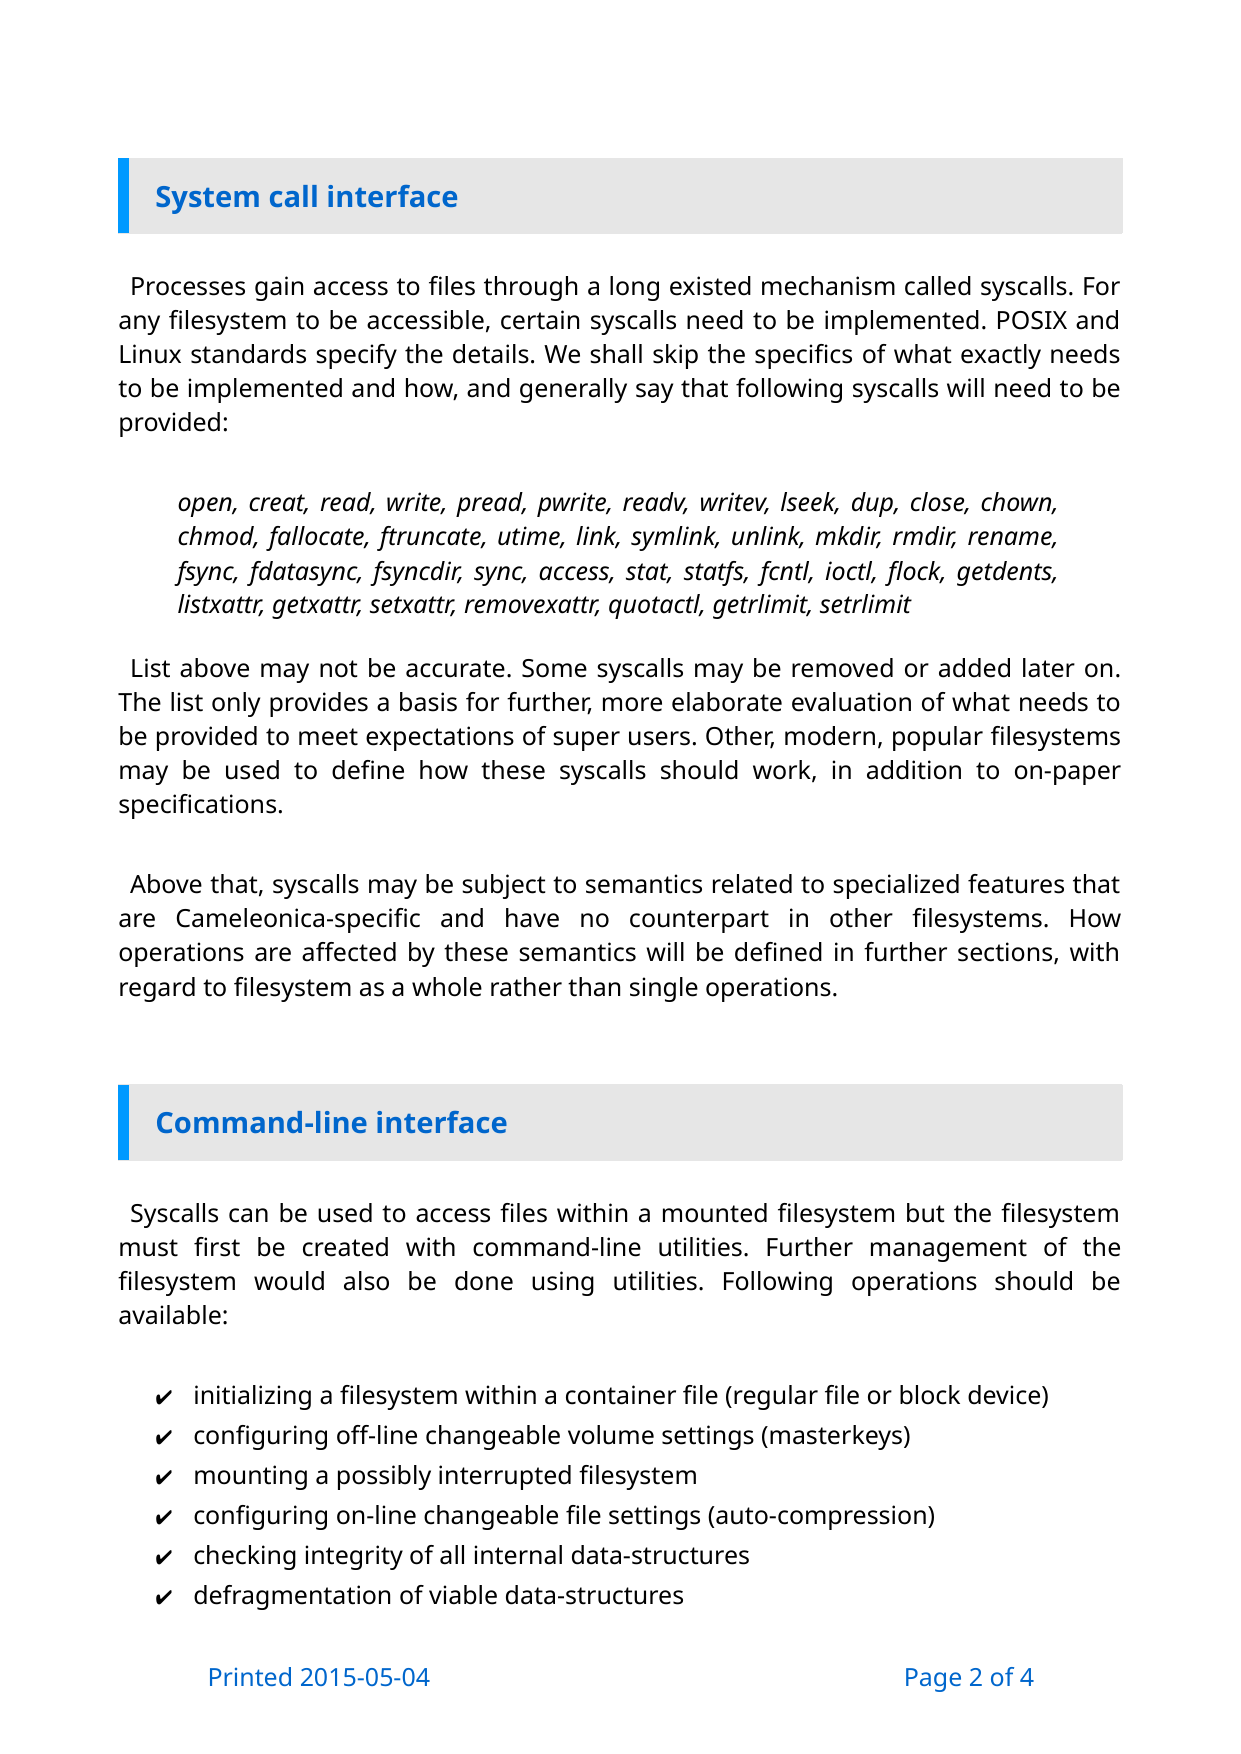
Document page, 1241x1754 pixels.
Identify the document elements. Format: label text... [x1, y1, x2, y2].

text Processes gain access to files through a long existed mechanism called syscalls. For any filesystem to be accessible, certain syscalls need to be implemented. POSIX and Linux standards specify the details. We shall skip the specifics of what exactly needs to be implemented and how, and generally say that following syscalls will need to be provided: [118, 269, 1122, 439]
list checking integrity of all internal data-structures [156, 1537, 1122, 1572]
subtitle System call interface [129, 159, 1122, 233]
list mounting a possibly interrupted filesystem [156, 1457, 1122, 1492]
list initializing a filesystem within a container file (regular file or block device) [156, 1377, 1122, 1412]
text List above may not be accurate. Some syscalls may be removed or added later on. The list only provides a basis for further, more elaborate evaluation of what needs to be provided to meet expectations of super users. Other, modern, popular filesystems may be used to define how these syscalls should work, in addition to on-paper specifications. [118, 651, 1122, 821]
list defragmentation of viable data-structures [156, 1577, 1122, 1612]
subtitle Command-line interface [129, 1086, 1122, 1160]
text Syscalls can be used to access files within a mounted filesystem but the filesystem must first be created with command-line utilities. Further management of the filesystem would also be done using utilities. Following operations should be available: [118, 1195, 1122, 1332]
list configuring off-line changeable volume settings (masterkeys) [156, 1417, 1122, 1452]
list configuring on-line changeable file settings (auto-compression) [156, 1497, 1122, 1532]
text open, creat, read, write, pread, pwrite, readv, writev, lseek, dup, close, chown, chmod, fallocate, ftruncate, utime, link, symlink, unlink, mkdir, rmdir, rename, fsync, fdatasync, fsyncdir, sync, access, stat, statfs, fcntl, ioctl, flock, getdents, listxattr, getxattr, setxattr, removexattr, quotactl, getrlimit, setrlimit [177, 485, 1063, 621]
text Above that, syscalls may be subject to semantics related to specialized features that are Cameleonica-specific and have no counterpart in other filesystems. How operations are affected by these semantics will be defined in further sections, with regard to filesystem as a whole rather than single operations. [118, 867, 1122, 1003]
